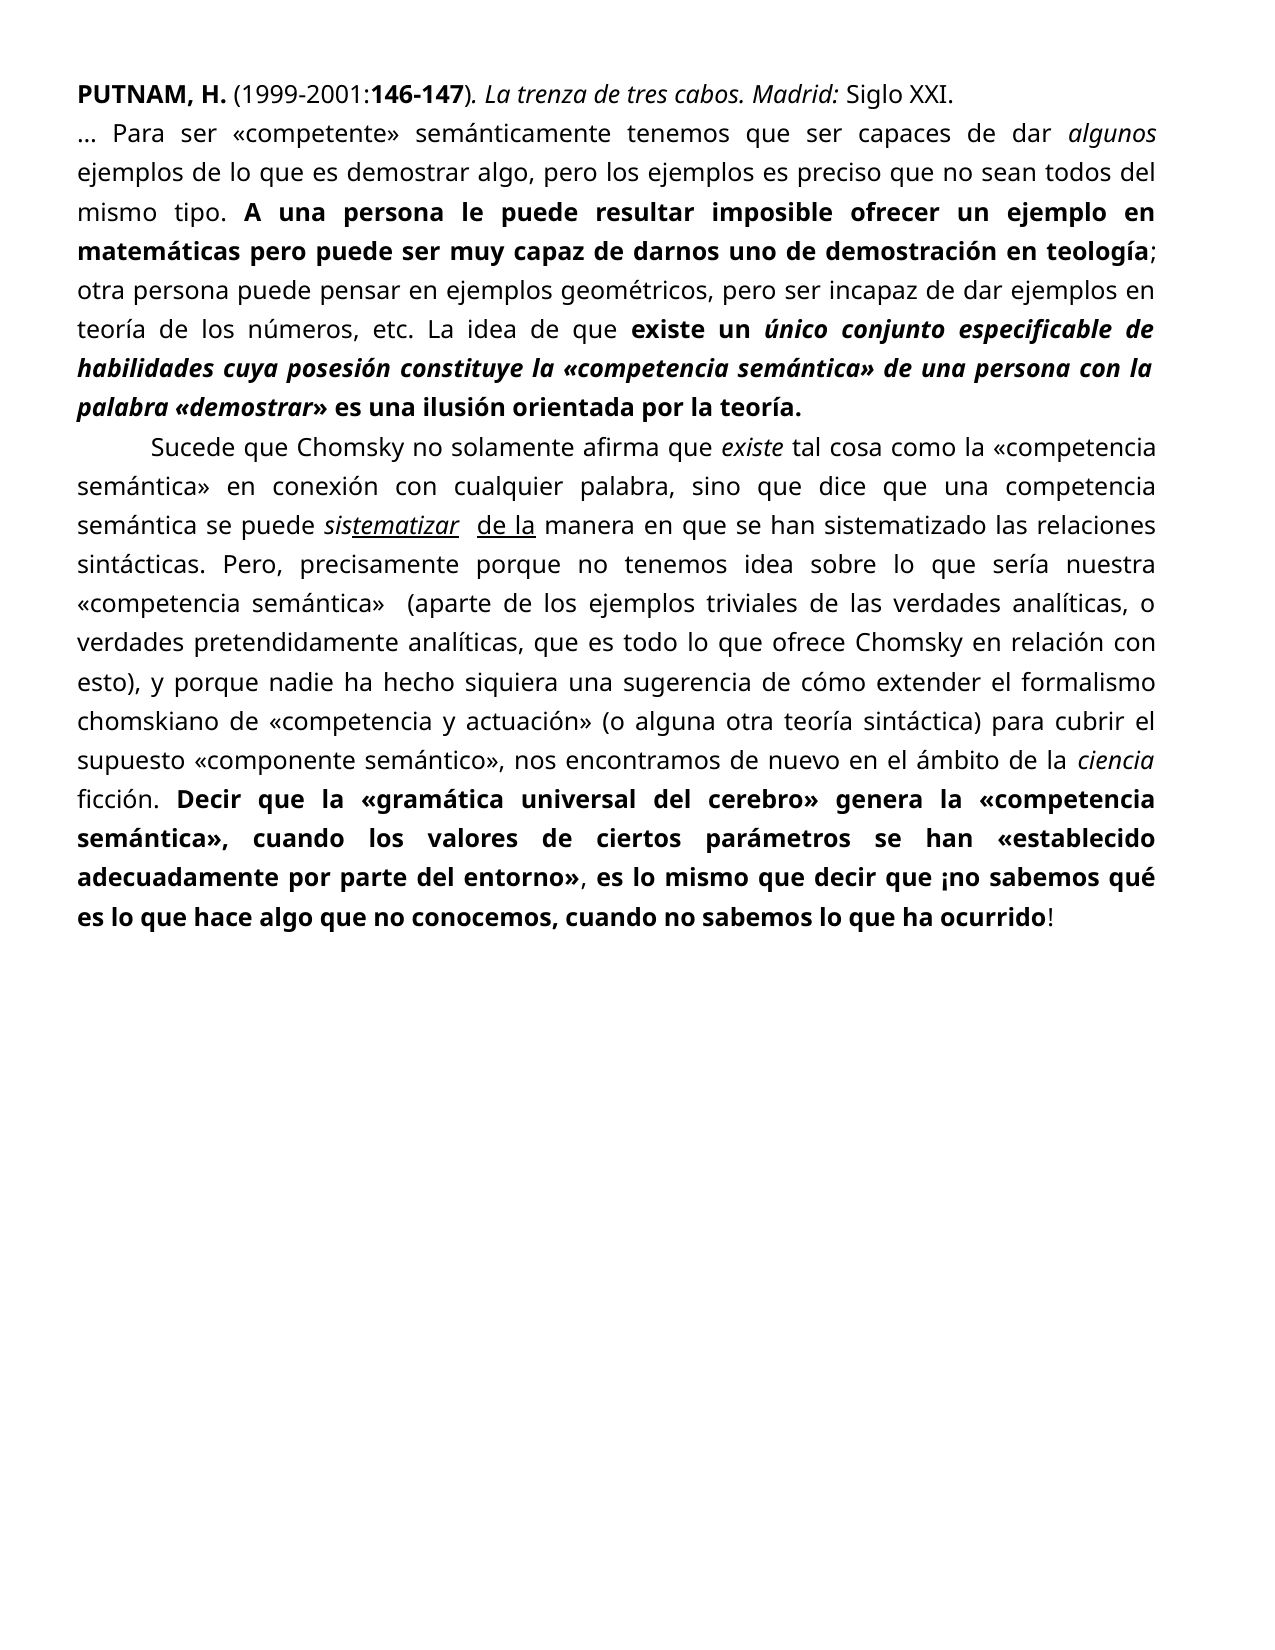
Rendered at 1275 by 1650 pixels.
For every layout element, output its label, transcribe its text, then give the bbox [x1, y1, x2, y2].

text PUTNAM, H. (1999-2001:146-147). La trenza de tres cabos. Madrid: Siglo XXI. [77, 77, 1157, 111]
text Sucede que Chomsky no solamente afirma que existe tal cosa como la «competencia semántica» en conexión con cualquier palabra, sino que dice que una competencia semántica se puede sistematizar de la manera en que se han sistematizado las relaciones sintácticas. Pero, precisamente porque no tenemos idea sobre lo que sería nuestra «competencia semántica» (aparte de los ejemplos triviales de las verdades analíticas, o verdades pretendidamente analíticas, que es todo lo que ofrece Chomsky en relación con esto), y porque nadie ha hecho siquiera una sugerencia de cómo extender el formalismo chomskiano de «competencia y actuación» (o alguna otra teoría sintáctica) para cubrir el supuesto «componente semántico», nos encontramos de nuevo en el ámbito de la ciencia ficción. Decir que la «gramática universal del cerebro» genera la «competencia semántica», cuando los valores de ciertos parámetros se han «establecido adecuadamente por parte del entorno», es lo mismo que decir que ¡no sabemos qué es lo que hace algo que no conocemos, cuando no sabemos lo que ha ocurrido! [77, 429, 1157, 933]
text … Para ser «competente» semánticamente tenemos que ser capaces de dar algunos ejemplos de lo que es demostrar algo, pero los ejemplos es preciso que no sean todos del mismo tipo. A una persona le puede resultar imposible ofrecer un ejemplo en matemáticas pero puede ser muy capaz de darnos uno de demostración en teología; otra persona puede pensar en ejemplos geométricos, pero ser incapaz de dar ejemplos en teoría de los números, etc. La idea de que existe un único conjunto especificable de habilidades cuya posesión constituye la «competencia semántica» de una persona con la palabra «demostrar» es una ilusión orientada por la teoría. [77, 116, 1157, 424]
